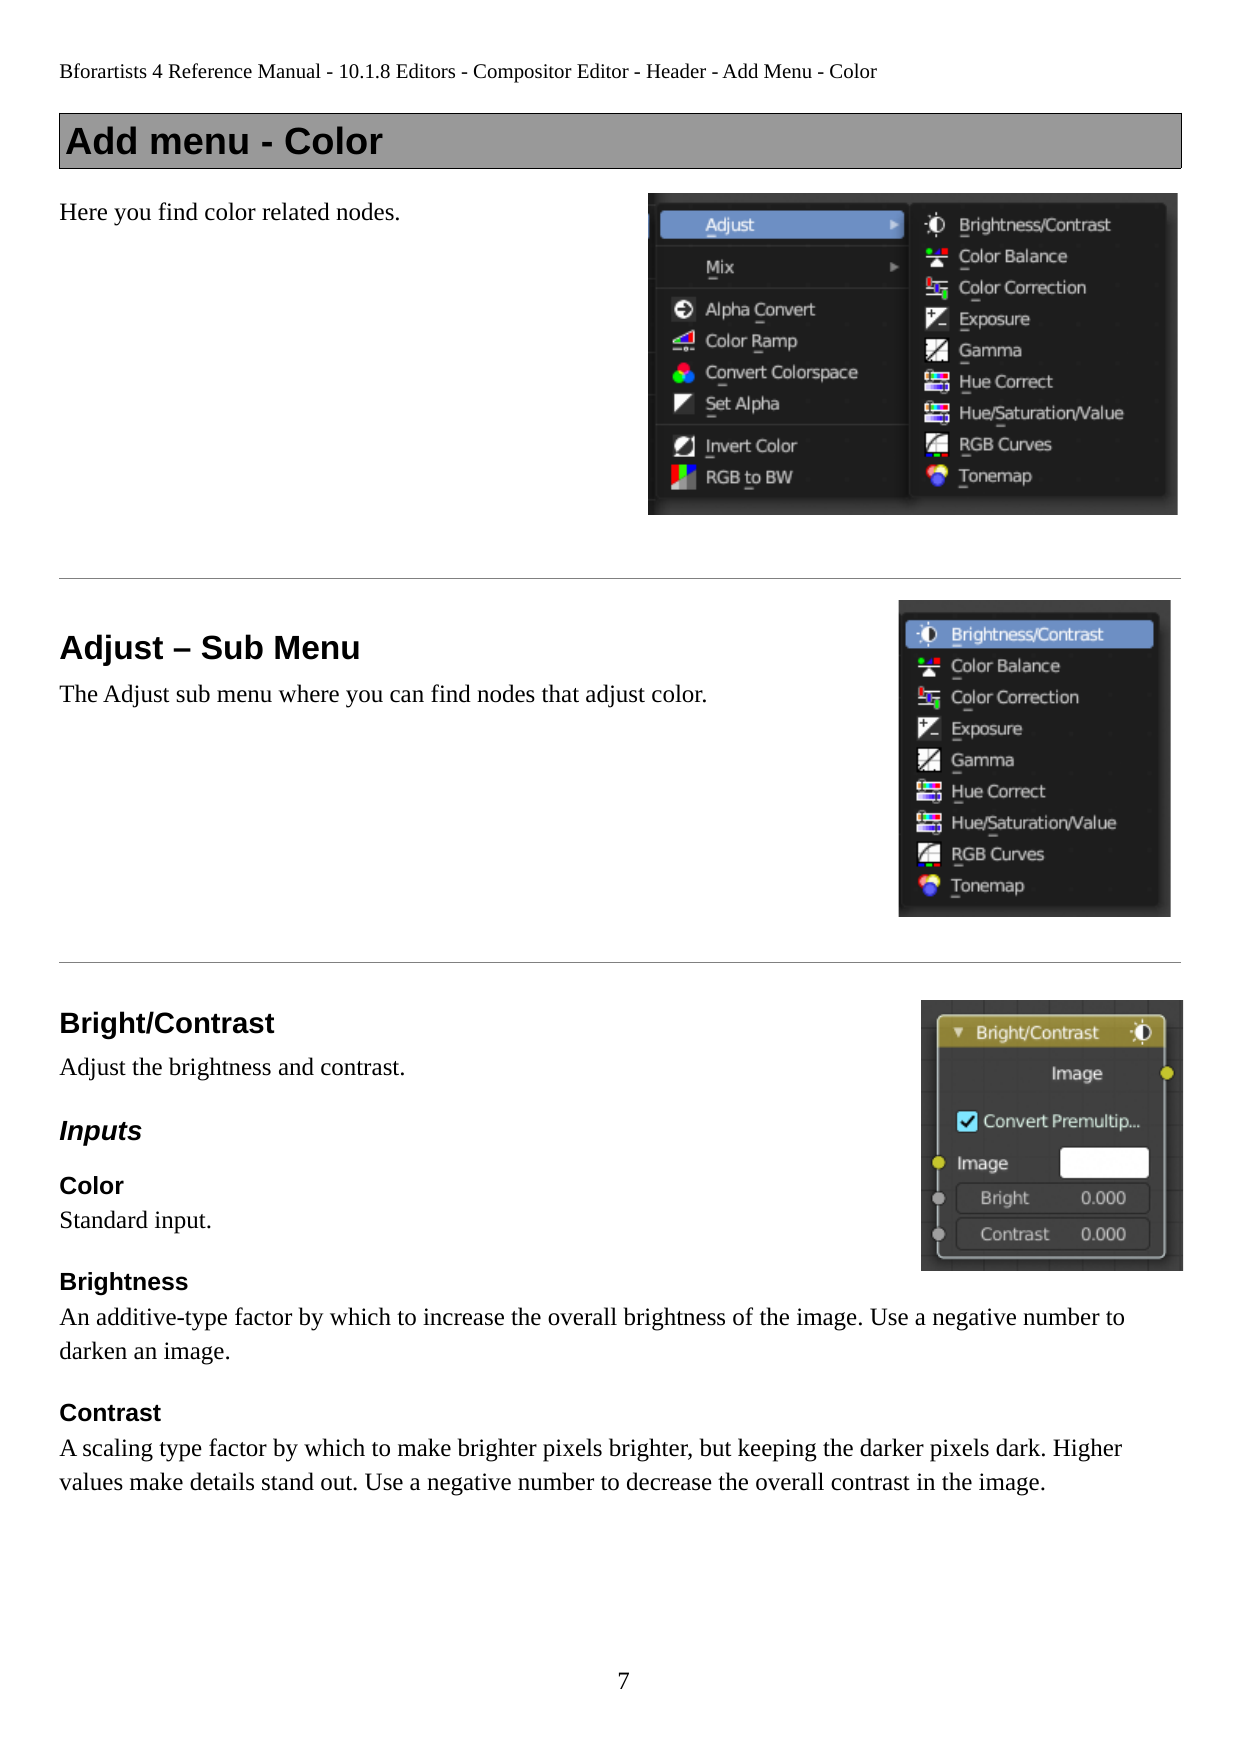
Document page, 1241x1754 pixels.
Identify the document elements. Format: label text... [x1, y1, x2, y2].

picture [898, 600, 1171, 917]
subtitle Contrast [59, 1398, 1181, 1427]
text A scaling type factor by which to make brighter pixels brighter, but keeping the darker pixels dark. Higher values make details stand out. Use a negative number to decrease the overall contrast in the image. [59, 1433, 1181, 1496]
subtitle Brightness [59, 1267, 1181, 1296]
text Standard input. [59, 1206, 921, 1234]
subtitle Adjust – Sub Menu [59, 628, 898, 667]
table_header Add menu - Color [60, 114, 1181, 168]
subtitle Bright/Contrast [59, 1006, 921, 1040]
subtitle [1171, 628, 1181, 667]
subtitle Color [59, 1171, 921, 1199]
text Here you find color related nodes. [59, 197, 648, 225]
picture [648, 193, 1178, 515]
text Adjust the brightness and contrast. [59, 1052, 921, 1081]
picture [921, 1000, 1184, 1271]
text An additive-type factor by which to increase the overall brightness of the image. Use a negative number to darken an image. [59, 1302, 1181, 1365]
text The Adjust sub menu where you can find nodes that adjust color. [59, 679, 898, 708]
subtitle Inputs [59, 1114, 921, 1146]
